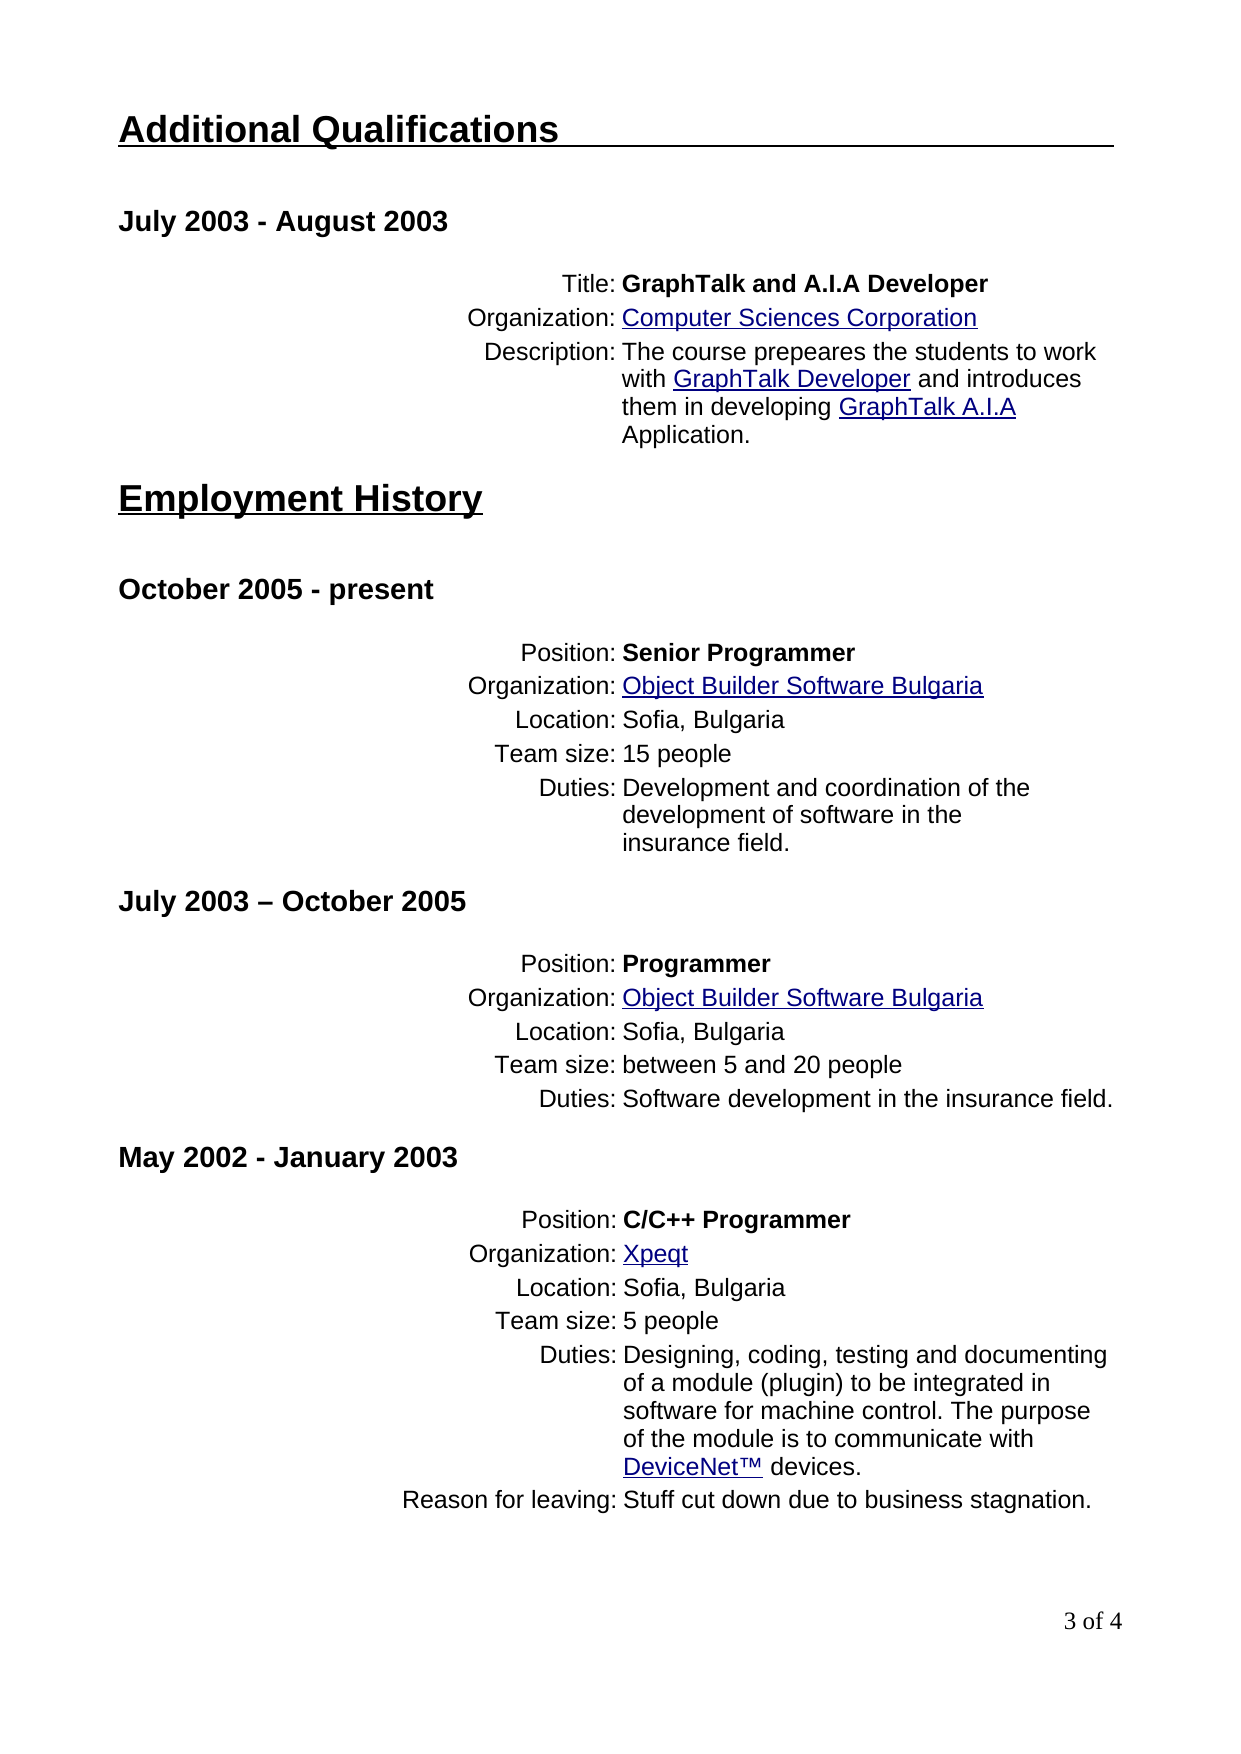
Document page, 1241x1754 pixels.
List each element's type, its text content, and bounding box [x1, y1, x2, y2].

subtitle July 2003 – October 2005 [118, 885, 1122, 918]
table_cell Xpeqt [620, 1237, 1122, 1270]
table_cell Organization: [118, 1237, 620, 1270]
table_header Senior Programmer [619, 635, 1120, 669]
table_header Programmer [619, 947, 1120, 981]
table_cell Organization: [118, 301, 619, 334]
table_cell Duties: [118, 1338, 620, 1483]
table_cell Computer Sciences Corporation [619, 301, 1119, 334]
table_cell Sofia, Bulgaria [620, 1270, 1122, 1304]
table_header GraphTalk and A.I.A Developer [619, 267, 1119, 301]
table_cell Location: [118, 703, 619, 737]
table_cell 5 people [620, 1304, 1122, 1338]
table_cell Description: [118, 335, 619, 452]
table_cell The course prepeares the students to work with GraphTalk Developer and introduces them in developing GraphTalk A.I.A Application. [619, 335, 1119, 452]
table_cell Reason for leaving: [118, 1483, 620, 1517]
subtitle July 2003 - August 2003 [118, 205, 1122, 237]
table_header Position: [118, 635, 619, 669]
table_cell Duties: [118, 770, 619, 860]
table_cell Team size: [118, 1048, 619, 1082]
table_cell Team size: [118, 1304, 620, 1338]
subtitle May 2002 - January 2003 [118, 1141, 1122, 1173]
table_cell Stuff cut down due to business stagnation. [620, 1483, 1122, 1517]
table_cell Designing, coding, testing and documenting of a module (plugin) to be integrated in software for machine control. The purpose of the module is to communicate with DeviceNet™ devices. [620, 1338, 1122, 1483]
table_cell Location: [118, 1270, 620, 1304]
table_cell 15 people [619, 737, 1120, 770]
table_cell Duties: [118, 1082, 619, 1116]
subtitle Additional Qualifications [118, 108, 1125, 150]
table_cell Sofia, Bulgaria [619, 703, 1120, 737]
table_cell Object Builder Software Bulgaria [619, 981, 1120, 1014]
table_header Position: [118, 947, 619, 981]
subtitle October 2005 - present [118, 573, 1122, 606]
table_header Position: [118, 1203, 620, 1237]
table_cell Organization: [118, 669, 619, 703]
table_cell Object Builder Software Bulgaria [619, 669, 1120, 703]
table_header Title: [118, 267, 619, 301]
table_cell between 5 and 20 people [619, 1048, 1120, 1082]
table_header C/C++ Programmer [620, 1203, 1122, 1237]
table_cell Organization: [118, 981, 619, 1014]
table_cell Team size: [118, 737, 619, 770]
subtitle Employment History [118, 477, 1122, 519]
table_cell Software development in the insurance field. [619, 1082, 1120, 1116]
table_cell Development and coordination of the development of software in the insurance field. [619, 770, 1120, 860]
table_cell Location: [118, 1015, 619, 1048]
table_cell Sofia, Bulgaria [619, 1015, 1120, 1048]
